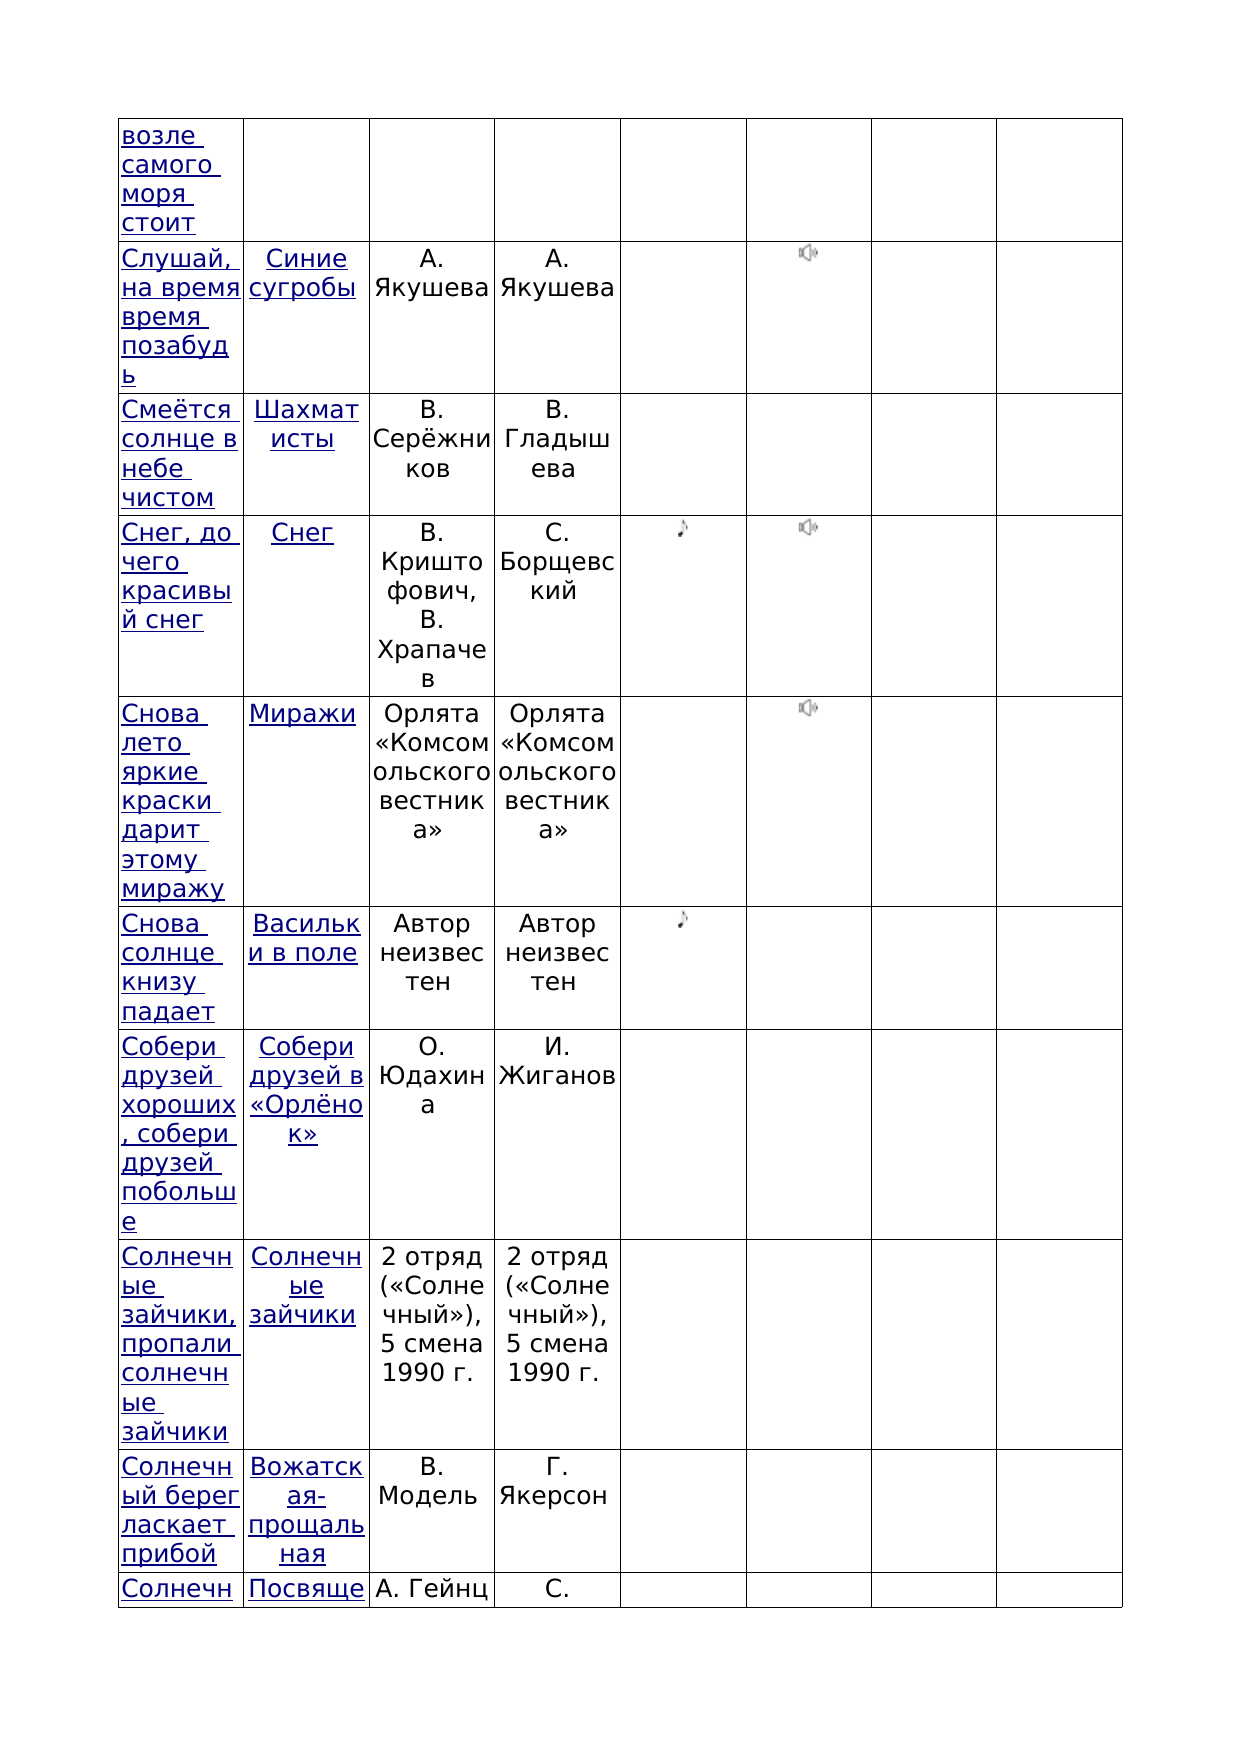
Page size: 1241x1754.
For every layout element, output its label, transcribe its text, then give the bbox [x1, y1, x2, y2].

table_cell Снова солнце книзу падает [119, 907, 243, 1029]
table_cell А. Гейнц [370, 1573, 494, 1607]
table_cell С. Борщевский [495, 516, 620, 696]
table_cell [872, 907, 996, 1029]
table_cell А. Якушева [370, 242, 494, 392]
table_cell [872, 697, 996, 906]
table_cell [872, 119, 996, 241]
table_cell [621, 119, 746, 241]
table_cell Автор неизвестен [370, 907, 494, 1029]
table_cell [747, 1573, 871, 1607]
table_cell Снег [244, 516, 369, 696]
table_cell [747, 119, 871, 241]
picture [798, 243, 818, 263]
table_cell Посвяще [244, 1573, 369, 1607]
table_cell В. Криштофович, В. Храпачев [370, 516, 494, 696]
table_cell [495, 119, 620, 241]
table_cell Орлята «Комсомольского вестника» [370, 697, 494, 906]
table_cell В. Серёжников [370, 394, 494, 515]
table_cell Миражи [244, 697, 369, 906]
table_cell [872, 1573, 996, 1607]
table_cell О. Юдахина [370, 1030, 494, 1239]
table_cell [747, 697, 871, 906]
table_cell Синие сугробы [244, 242, 369, 392]
table_cell Солнечные зайчики, пропали солнечные зайчики [119, 1240, 243, 1449]
table_cell В. Модель [370, 1450, 494, 1572]
table_cell Снег, до чего красивый снег [119, 516, 243, 696]
table_cell Солнечн [119, 1573, 243, 1607]
table_cell [997, 119, 1122, 241]
table_cell [997, 516, 1122, 696]
table_cell Васильки в поле [244, 907, 369, 1029]
table_cell [997, 1240, 1122, 1449]
table_cell [621, 1240, 746, 1449]
table_cell Смеётся солнце в небе чистом [119, 394, 243, 515]
table_cell [621, 697, 746, 906]
table_cell [747, 907, 871, 1029]
table_cell 2 отряд («Солнечный»), 5 смена 1990 г. [370, 1240, 494, 1449]
table_cell Вожатская-прощальная [244, 1450, 369, 1572]
table_cell [621, 394, 746, 515]
table_cell И. Жиганов [495, 1030, 620, 1239]
picture [678, 518, 688, 537]
picture [678, 909, 688, 928]
table_cell [621, 1450, 746, 1572]
table_cell [997, 242, 1122, 392]
table_cell [370, 119, 494, 241]
table_cell Автор неизвестен [495, 907, 620, 1029]
table_cell [872, 1450, 996, 1572]
table_cell [747, 516, 871, 696]
table_cell [872, 394, 996, 515]
table_cell [747, 1450, 871, 1572]
table_cell возле самого моря стоит [119, 119, 243, 241]
table_cell Орлята «Комсомольского вестника» [495, 697, 620, 906]
table_cell Солнечный берег ласкает прибой [119, 1450, 243, 1572]
table_cell [621, 516, 746, 696]
table_cell [244, 119, 369, 241]
table_cell Снова лето яркие краски дарит этому миражу [119, 697, 243, 906]
table_cell [872, 1240, 996, 1449]
table_cell С. [495, 1573, 620, 1607]
table_cell [997, 907, 1122, 1029]
table_cell Г. Якерсон [495, 1450, 620, 1572]
table_cell [997, 394, 1122, 515]
table_cell [872, 242, 996, 392]
table_cell [997, 697, 1122, 906]
table_cell [997, 1030, 1122, 1239]
table_cell [621, 1030, 746, 1239]
table_cell [747, 242, 871, 392]
picture [798, 699, 818, 718]
table_cell [621, 907, 746, 1029]
table_cell [621, 1573, 746, 1607]
table_cell А. Якушева [495, 242, 620, 392]
table_cell Собери друзей в «Орлёнок» [244, 1030, 369, 1239]
table_cell Слушай, на время время позабудь [119, 242, 243, 392]
table_cell [872, 516, 996, 696]
table_cell Собери друзей хороших, собери друзей побольше [119, 1030, 243, 1239]
table_cell [747, 1030, 871, 1239]
table_cell 2 отряд («Солнечный»), 5 смена 1990 г. [495, 1240, 620, 1449]
table_cell В. Гладышева [495, 394, 620, 515]
picture [798, 518, 818, 537]
table_cell [747, 1240, 871, 1449]
table_cell [872, 1030, 996, 1239]
table_cell [997, 1573, 1122, 1607]
table_cell [747, 394, 871, 515]
table_cell Шахматисты [244, 394, 369, 515]
table_cell Солнечные зайчики [244, 1240, 369, 1449]
table_cell [997, 1450, 1122, 1572]
table_cell [621, 242, 746, 392]
